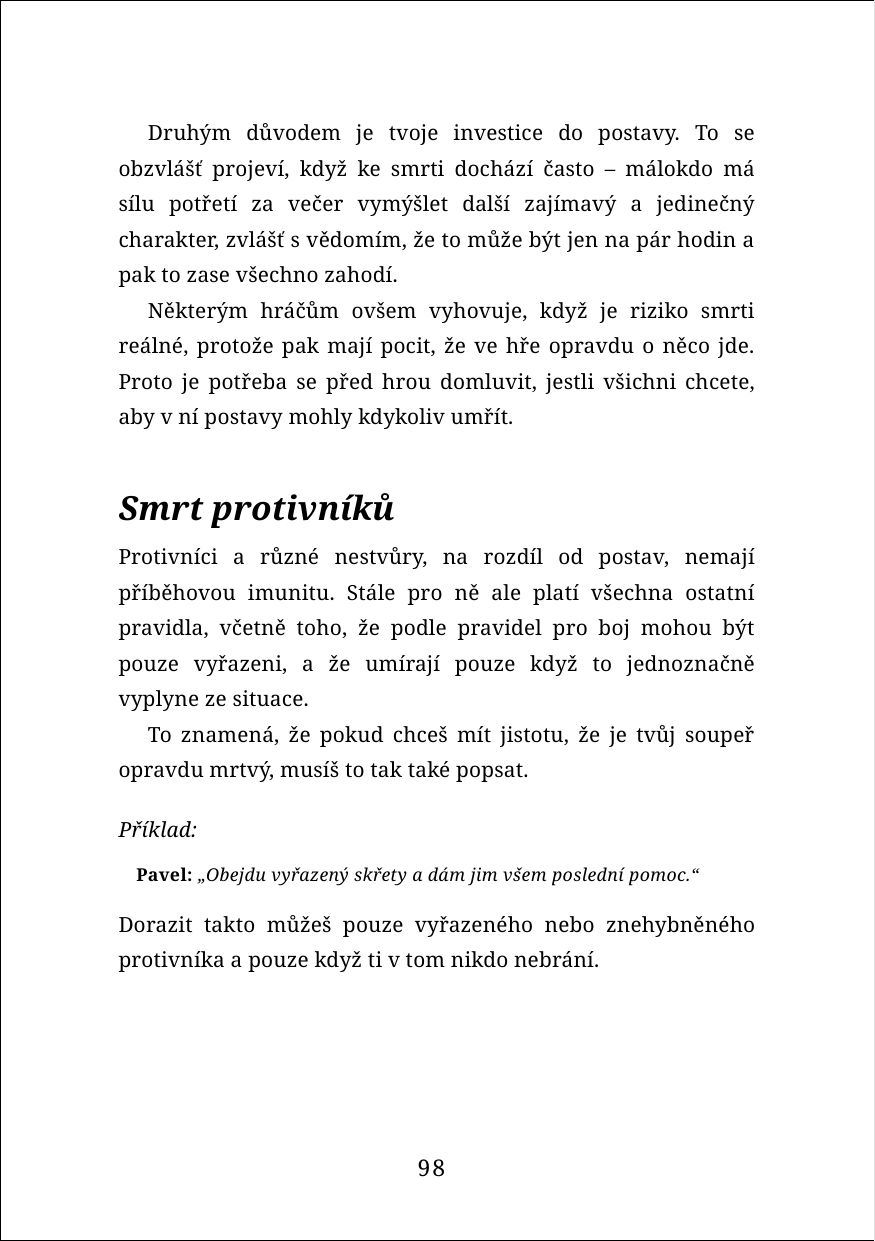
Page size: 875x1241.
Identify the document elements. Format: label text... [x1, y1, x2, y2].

subtitle Smrt protivníků [118, 485, 756, 531]
text Pavel: „Obejdu vyřazený skřety a dám jim všem poslední pomoc.“ [136, 862, 756, 886]
text Dorazit takto můžeš pouze vyřazeného nebo znehybněného protivníka a pouze když ti v tom nikdo nebrání. [118, 910, 756, 974]
text Protivníci a různé nestvůry, na rozdíl od postav, nemají příběhovou imunitu. Stále pro ně ale platí všechna ostatní pravidla, včetně toho, že podle pravidel pro boj mohou být pouze vyřazeni, a že umírají pouze když to jednoznačně vyplyne ze situace. To znamená, že pokud chceš mít jistotu, že je tvůj soupeř opravdu mrtvý, musíš to tak také popsat. [118, 542, 756, 784]
text Druhým důvodem je tvoje investice do postavy. To se obzvlášť projeví, když ke smrti dochází často – málokdo má sílu potřetí za večer vymýšlet další zajímavý a jedinečný charakter, zvlášť s vědomím, že to může být jen na pár hodin a pak to zase všechno zahodí. Některým hráčům ovšem vyhovuje, když je riziko smrti reálné, protože pak mají pocit, že ve hře opravdu o něco jde. Proto je potřeba se před hrou domluvit, jestli všichni chcete, aby v ní postavy mohly kdykoliv umřít. [118, 118, 756, 431]
text Příklad: [118, 815, 756, 843]
